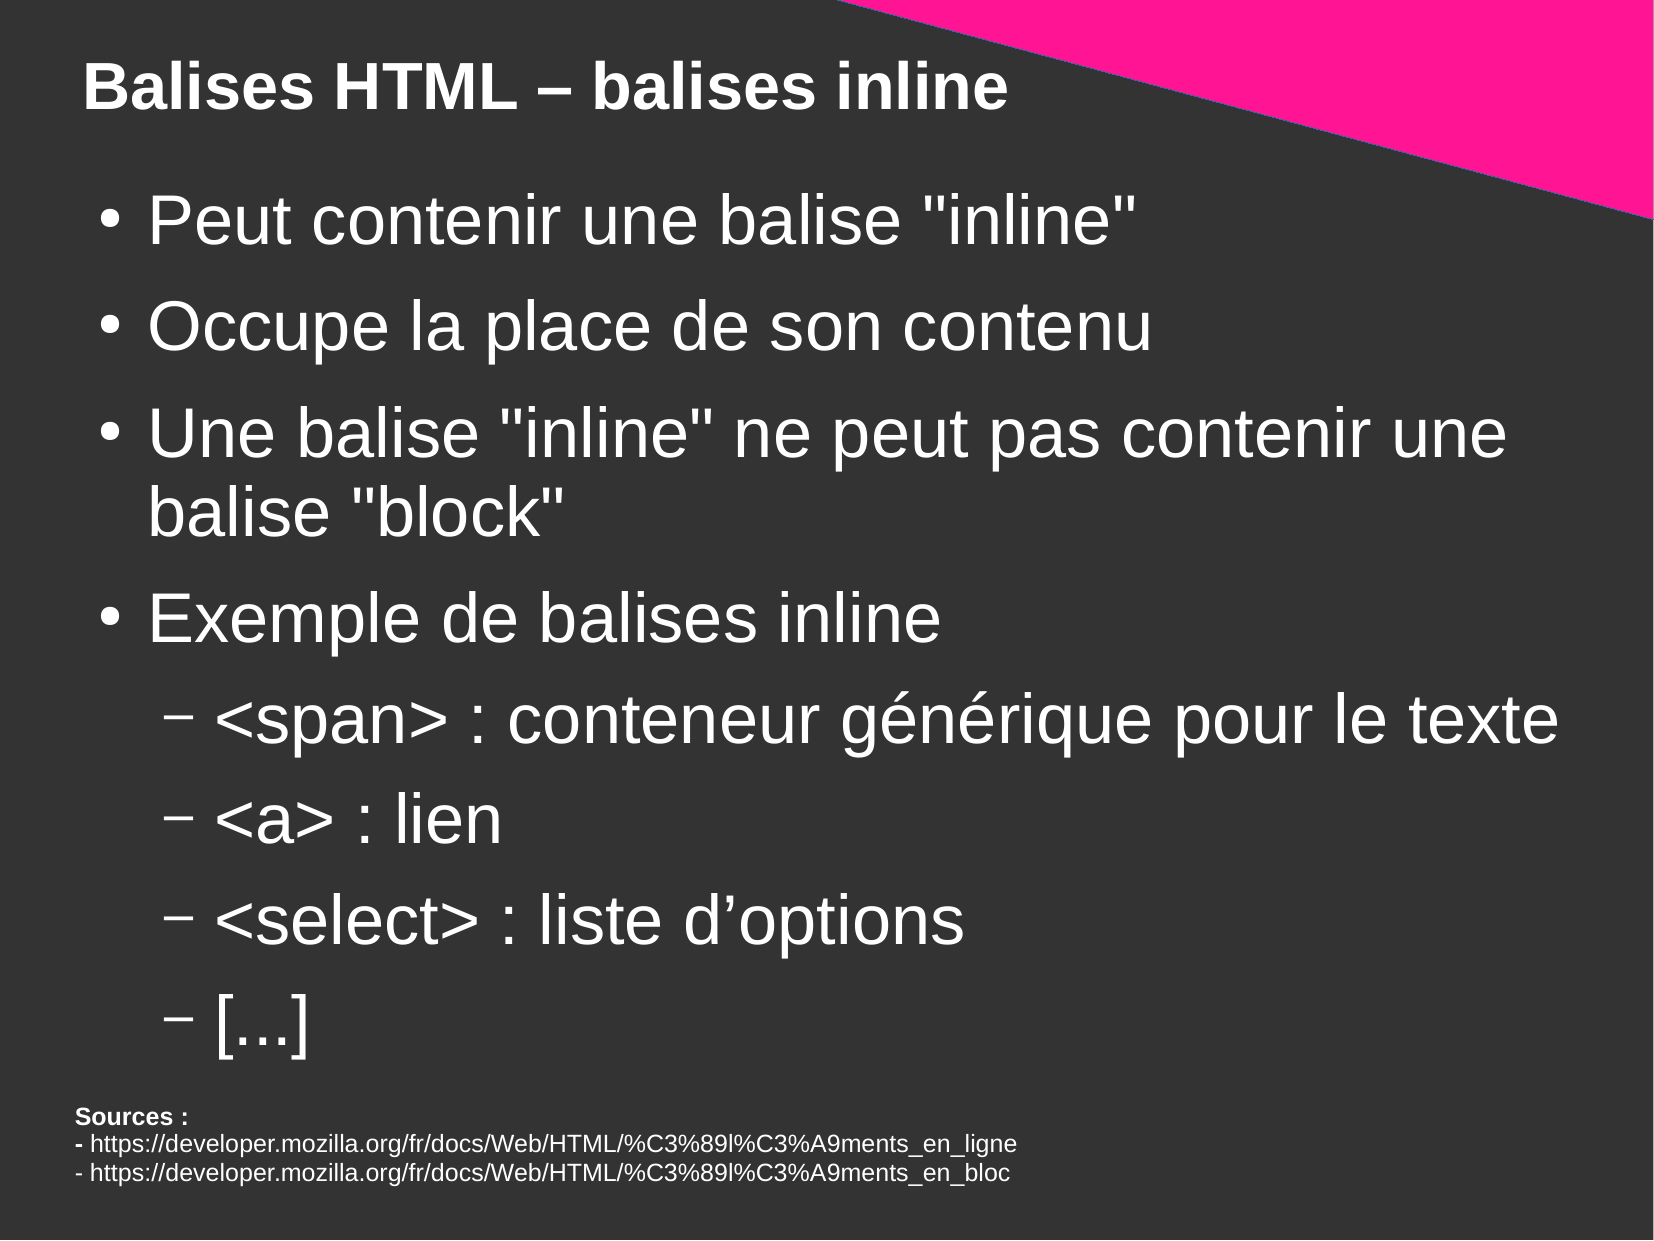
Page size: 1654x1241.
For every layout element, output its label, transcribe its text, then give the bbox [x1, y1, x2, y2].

title Balises HTML – balises inline [82, 49, 1435, 162]
text_box [837, 0, 1654, 220]
text_box Sources : - https://developer.mozilla.org/fr/docs/Web/HTML/%C3%89l%C3%A9ments_en_ligne - https://developer.mozilla.org/fr/docs/Web/HTML/%C3%89l%C3%A9ments_en_bloc [59, 1094, 1546, 1227]
list Peut contenir une balise "inline" Occupe la place de son contenu Une balise "inline" ne peut pas contenir une balise "block" Exemple de balises inline <span> : conteneur générique pour le texte <a> : lien <select> : liste d’options [...] [80, 180, 1620, 1075]
